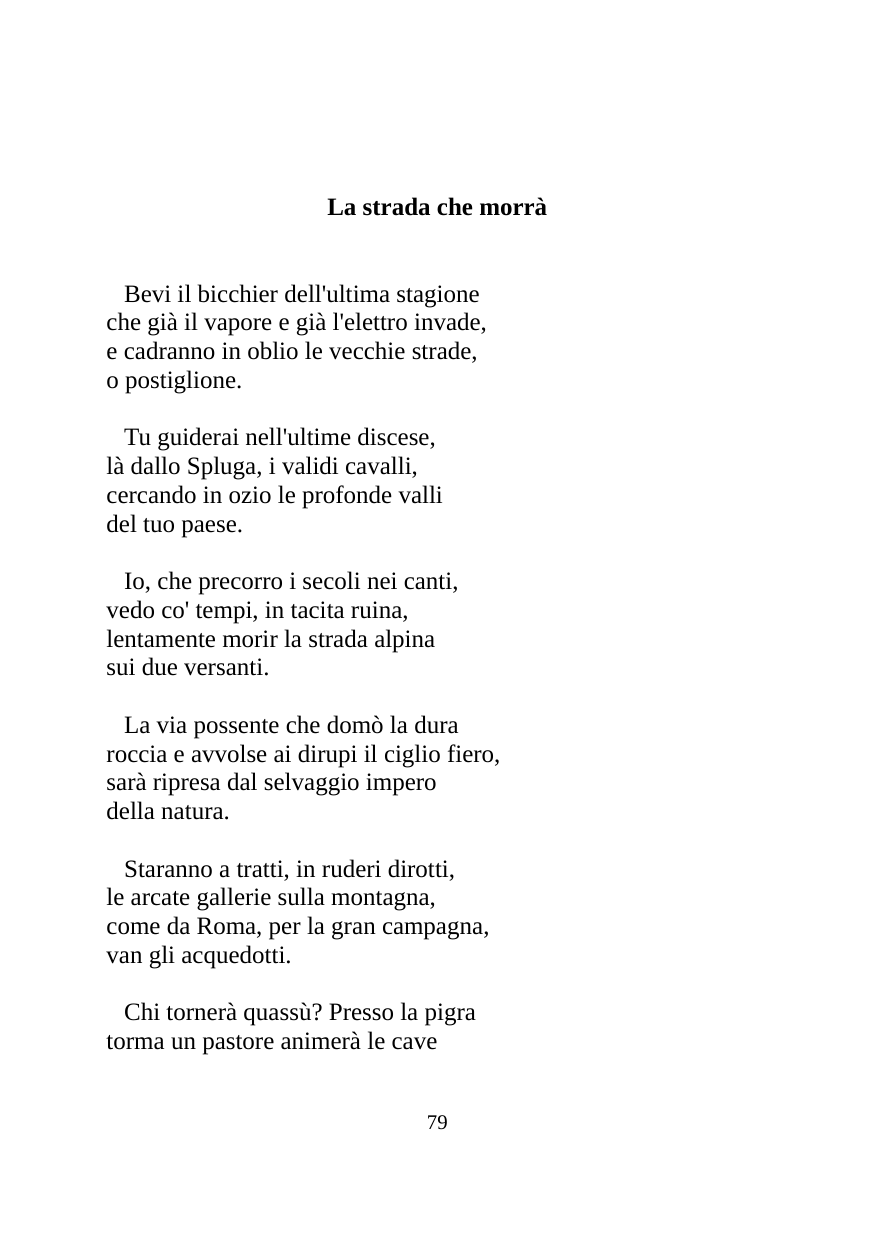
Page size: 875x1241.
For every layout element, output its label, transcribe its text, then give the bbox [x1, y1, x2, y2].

text sarà ripresa dal selvaggio impero [106, 767, 768, 796]
text della natura. [106, 796, 768, 825]
text le arcate gallerie sulla montagna, [106, 882, 768, 911]
text o postiglione. [106, 365, 768, 394]
text vedo co' tempi, in tacita ruina, [106, 595, 768, 624]
text Bevi il bicchier dell'ultima stagione [106, 279, 768, 307]
text La strada che morrà [106, 192, 768, 221]
text Staranno a tratti, in ruderi dirotti, [106, 854, 768, 882]
text che già il vapore e già l'elettro invade, [106, 307, 768, 336]
text Chi tornerà quassù? Presso la pigra [106, 997, 768, 1026]
text e cadranno in oblio le vecchie strade, [106, 336, 768, 365]
text La via possente che domò la dura [106, 710, 768, 739]
text come da Roma, per la gran campagna, [106, 911, 768, 940]
text torma un pastore animerà le cave [106, 1026, 768, 1055]
text Tu guiderai nell'ultime discese, [106, 422, 768, 451]
text van gli acquedotti. [106, 940, 768, 969]
text del tuo paese. [106, 509, 768, 537]
text roccia e avvolse ai dirupi il ciglio fiero, [106, 739, 768, 767]
text là dallo Spluga, i validi cavalli, [106, 451, 768, 480]
text cercando in ozio le profonde valli [106, 480, 768, 509]
text sui due versanti. [106, 652, 768, 681]
text Io, che precorro i secoli nei canti, [106, 566, 768, 595]
text lentamente morir la strada alpina [106, 624, 768, 652]
